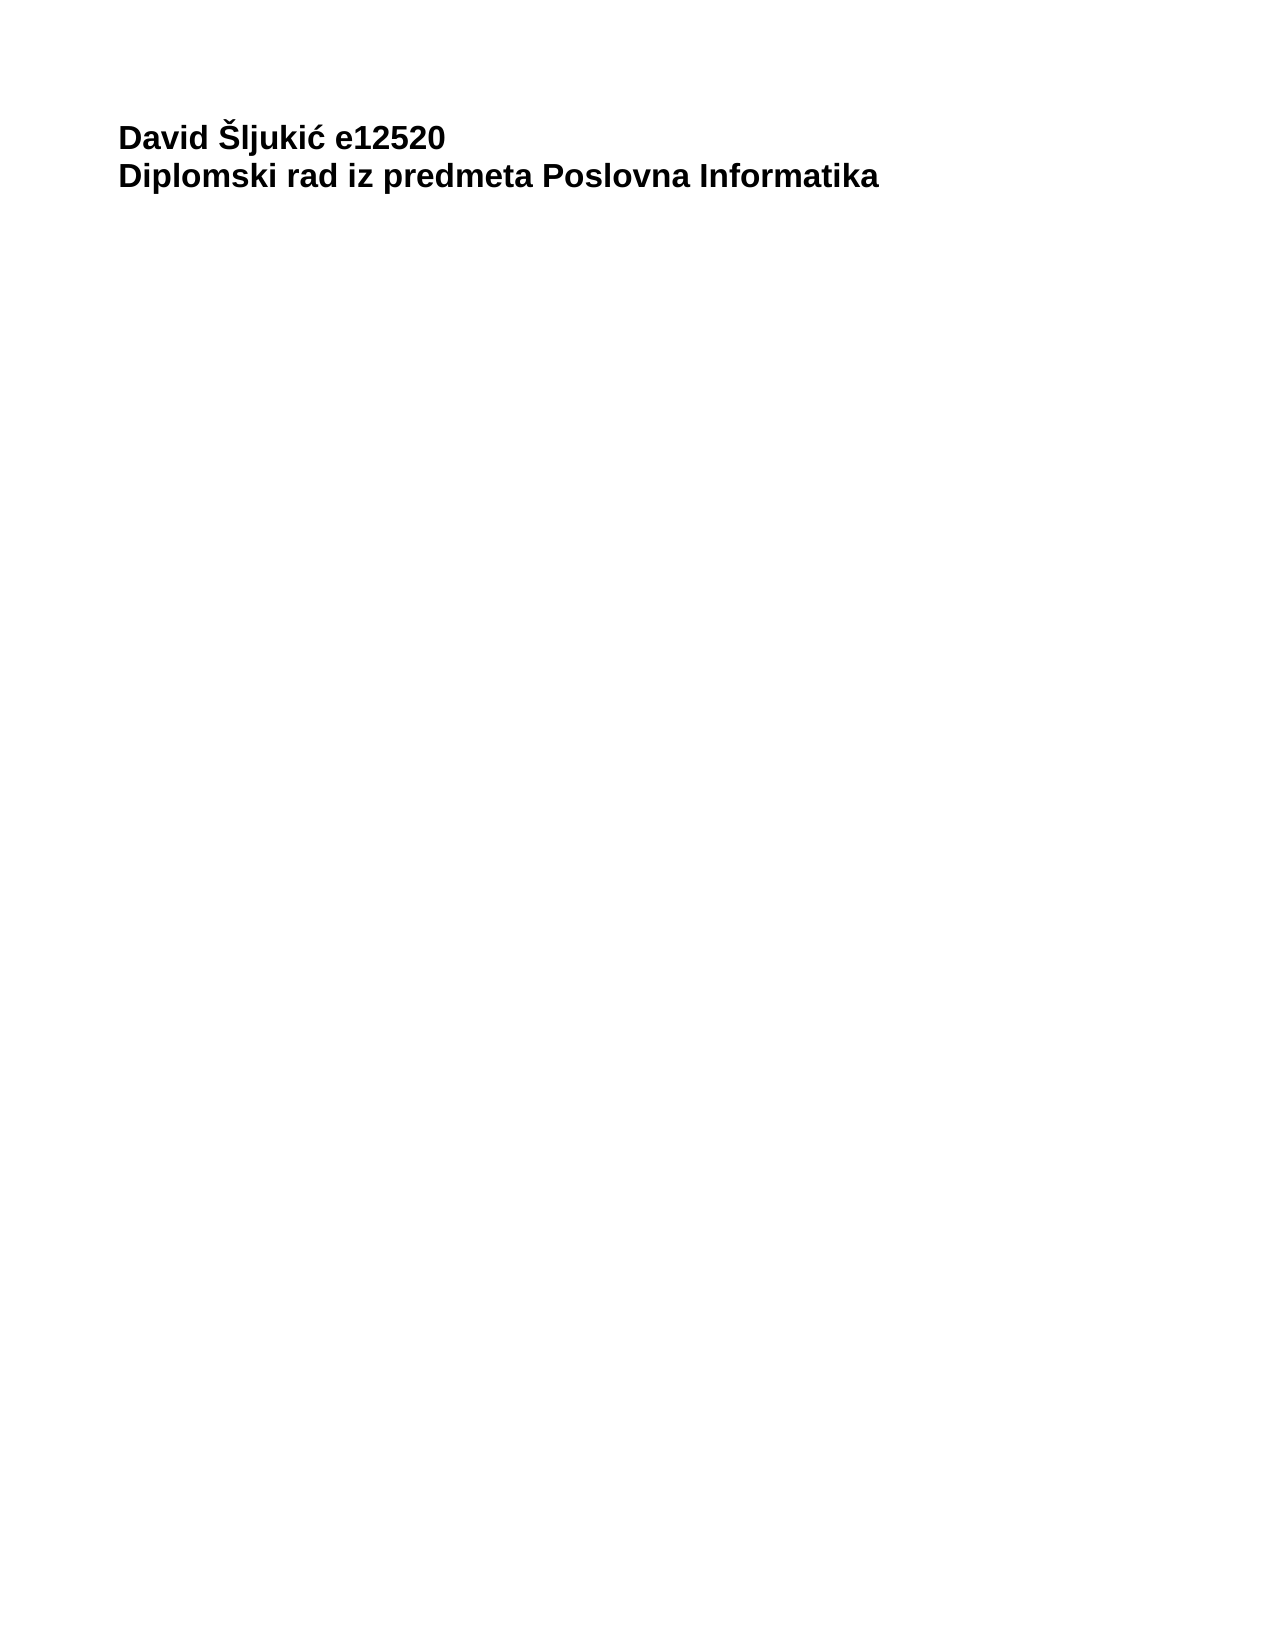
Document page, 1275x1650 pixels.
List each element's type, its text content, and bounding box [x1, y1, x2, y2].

subtitle David Šljukić e12520 [118, 118, 1157, 157]
subtitle Diplomski rad iz predmeta Poslovna Informatika [118, 157, 1157, 195]
